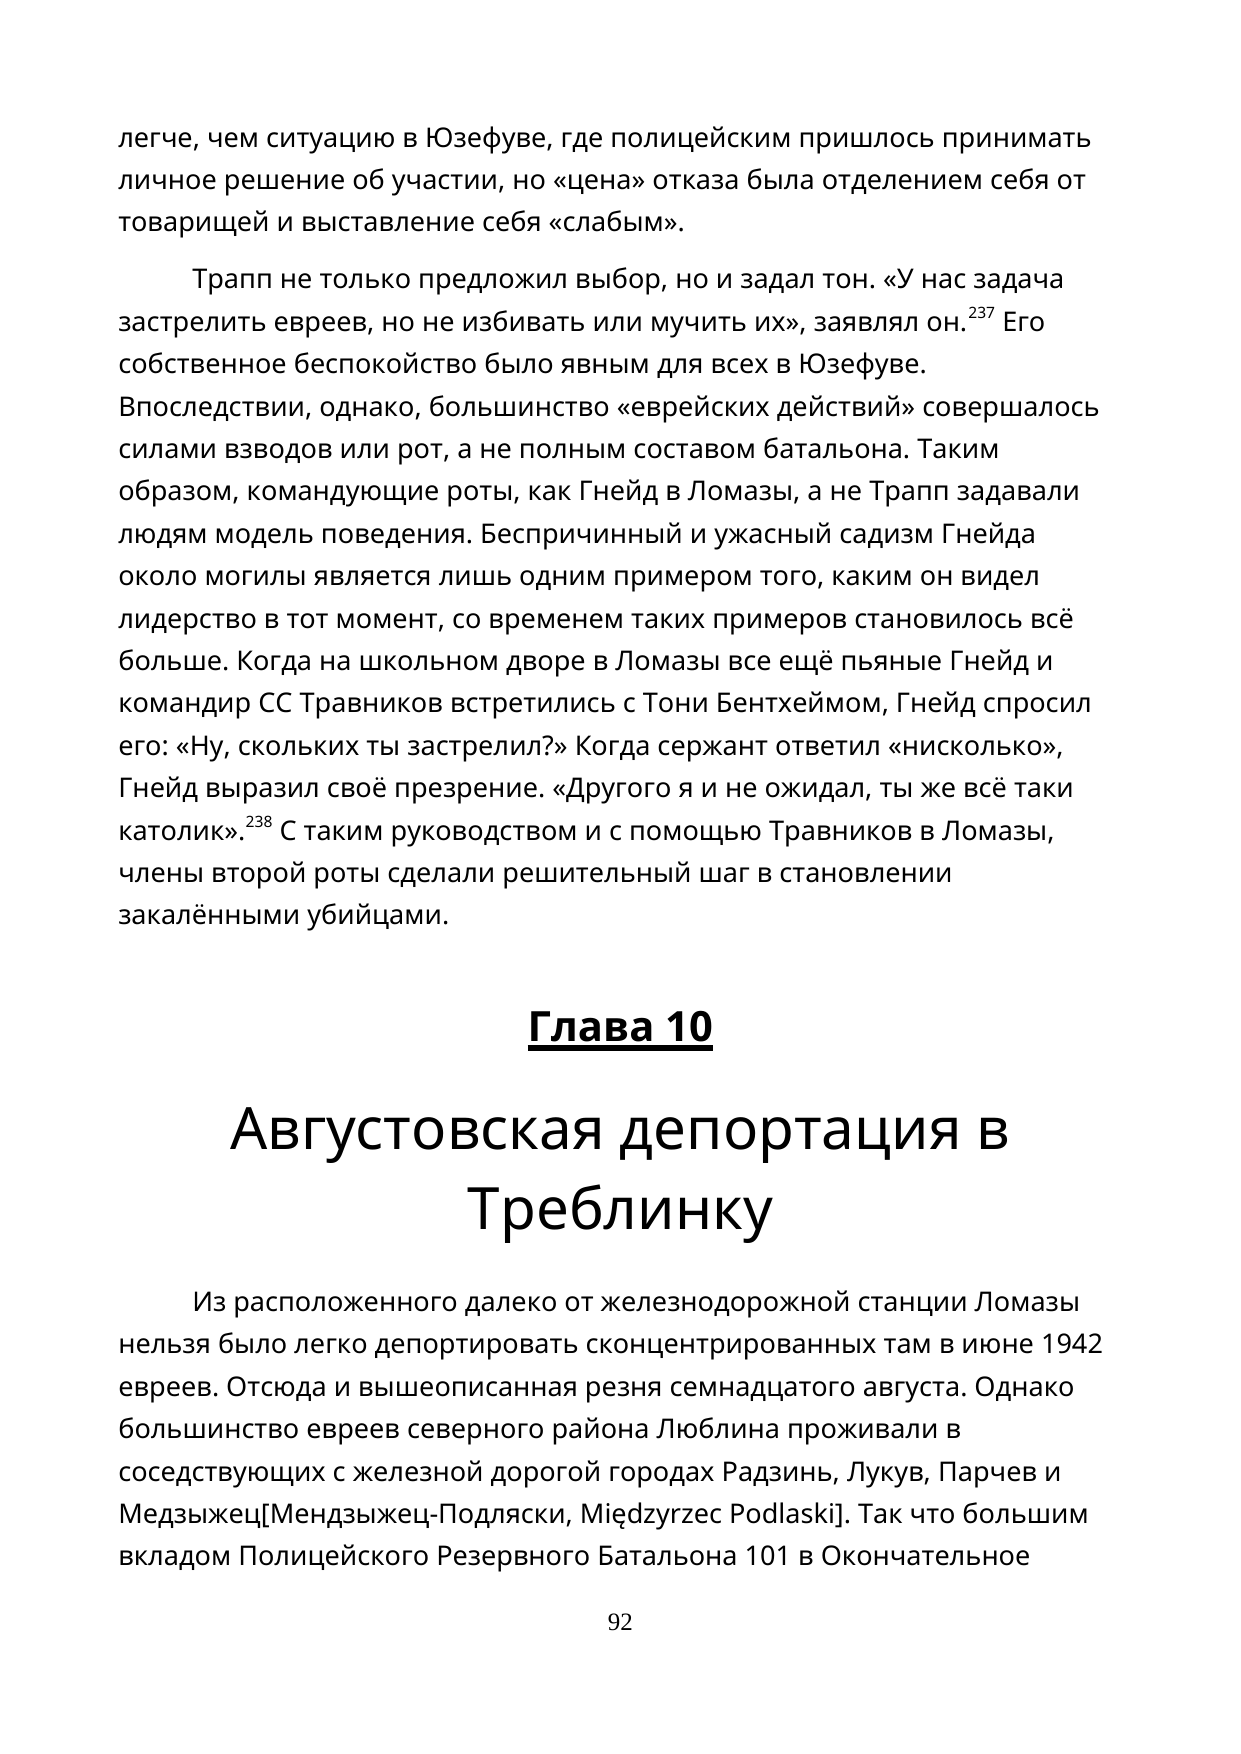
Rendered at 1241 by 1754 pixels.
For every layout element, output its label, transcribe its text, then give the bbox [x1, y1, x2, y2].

subtitle Глава 10 [118, 997, 1122, 1054]
subtitle Августовская депортация в Треблинку [118, 1087, 1122, 1246]
text Трапп не только предложил выбор, но и задал тон. «У нас задача застрелить евреев, но не избивать или мучить их», заявлял он. Его собственное беспокойство было явным для всех в Юзефуве. Впоследствии, однако, большинство «еврейских действий» совершалось силами взводов или рот, а не полным составом батальона. Таким образом, командующие роты, как Гнейд в Ломазы, а не Трапп задавали людям модель поведения. Беспричинный и ужасный садизм Гнейда около могилы является лишь одним примером того, каким он видел лидерство в тот момент, со временем таких примеров становилось всё больше. Когда на школьном дворе в Ломазы все ещё пьяные Гнейд и командир СС Травников встретились с Тони Бентхеймом, Гнейд спросил его: «Ну, скольких ты застрелил?» Когда сержант ответил «нисколько», Гнейд выразил своё презрение. «Другого я и не ожидал, ты же всё таки католик». С таким руководством и с помощью Травников в Ломазы, члены второй роты сделали решительный шаг в становлении закалёнными убийцами. [118, 260, 1122, 933]
text легче, чем ситуацию в Юзефуве, где полицейским пришлось принимать личное решение об участии, но «цена» отказа была отделением себя от товарищей и выставление себя «слабым». [118, 118, 1122, 240]
text Из расположенного далеко от железнодорожной станции Ломазы нельзя было легко депортировать сконцентрированных там в июне 1942 евреев. Отсюда и вышеописанная резня семнадцатого августа. Однако большинство евреев северного района Люблина проживали в соседствующих с железной дорогой городах Радзинь, Лукув, Парчев и Медзыжец[Мендзыжец-Подляски, Międzyrzec Podlaski]. Так что большим вкладом Полицейского Резервного Батальона 101 в Окончательное [118, 1282, 1122, 1574]
